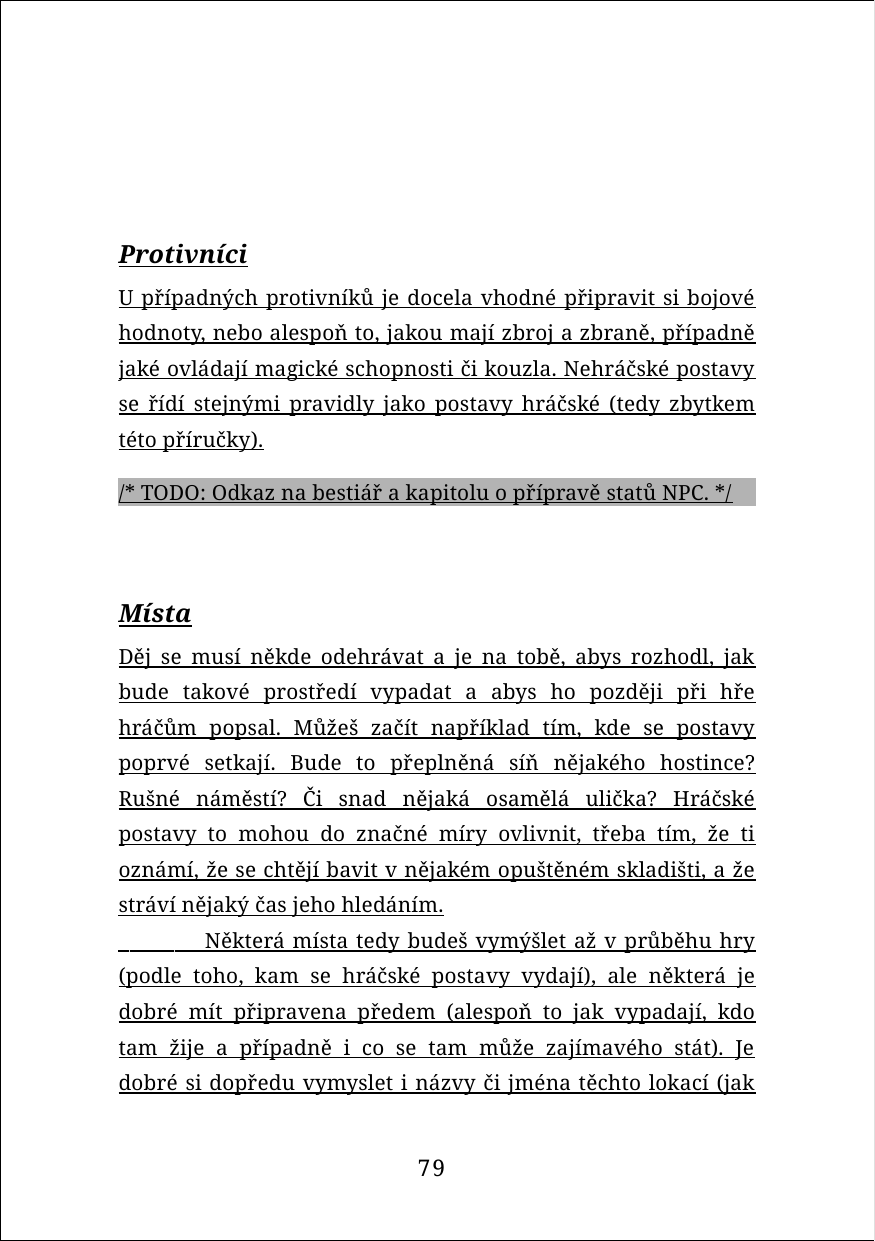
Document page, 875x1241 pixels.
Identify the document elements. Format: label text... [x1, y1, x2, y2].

text se řídí stejnými pravidly jako postavy hráčské (tedy zbytkem [118, 379, 756, 413]
text dobré mít připravena předem (alespoň to jak vypadají, kdo [118, 987, 756, 1021]
text bude takové prostředí vypadat a abys ho později při hře [118, 667, 756, 702]
text stráví nějaký čas jeho hledáním. Některá místa tedy budeš vymýšlet až v průběhu hry [118, 880, 756, 950]
text poprvé setkají. Bude to přeplněná síň nějakého hostince? [118, 738, 756, 773]
text hodnoty, nebo alespoň to, jakou mají zbroj a zbraně, případně [118, 308, 756, 342]
text tam žije a případně i co se tam může zajímavého stát). Je dobré si dopředu vymyslet i názvy či jména těchto lokací (jak [118, 1022, 756, 1092]
text hráčům popsal. Můžeš začít například tím, kde se postavy [118, 703, 756, 737]
text Děj se musí někde odehrávat a je na tobě, abys rozhodl, jak [118, 642, 756, 666]
text této příručky). [118, 414, 756, 453]
text postavy to mohou do značné míry ovlivnit, třeba tím, že ti [118, 809, 756, 844]
text (podle toho, kam se hráčské postavy vydají), ale některá je [118, 952, 756, 986]
subtitle Protivníci [118, 237, 756, 271]
text Rušné náměstí? Či snad nějaká osamělá ulička? Hráčské [118, 774, 756, 808]
text oznámí, že se chtějí bavit v nějakém opuštěném skladišti, a že [118, 845, 756, 879]
subtitle Místa [118, 596, 756, 630]
text jaké ovládají magické schopnosti či kouzla. Nehráčské postavy [118, 343, 756, 378]
text /* TODO: Odkaz na bestiář a kapitolu o přípravě statů NPC. */ [118, 478, 756, 506]
text U případných protivníků je docela vhodné připravit si bojové [118, 283, 756, 307]
